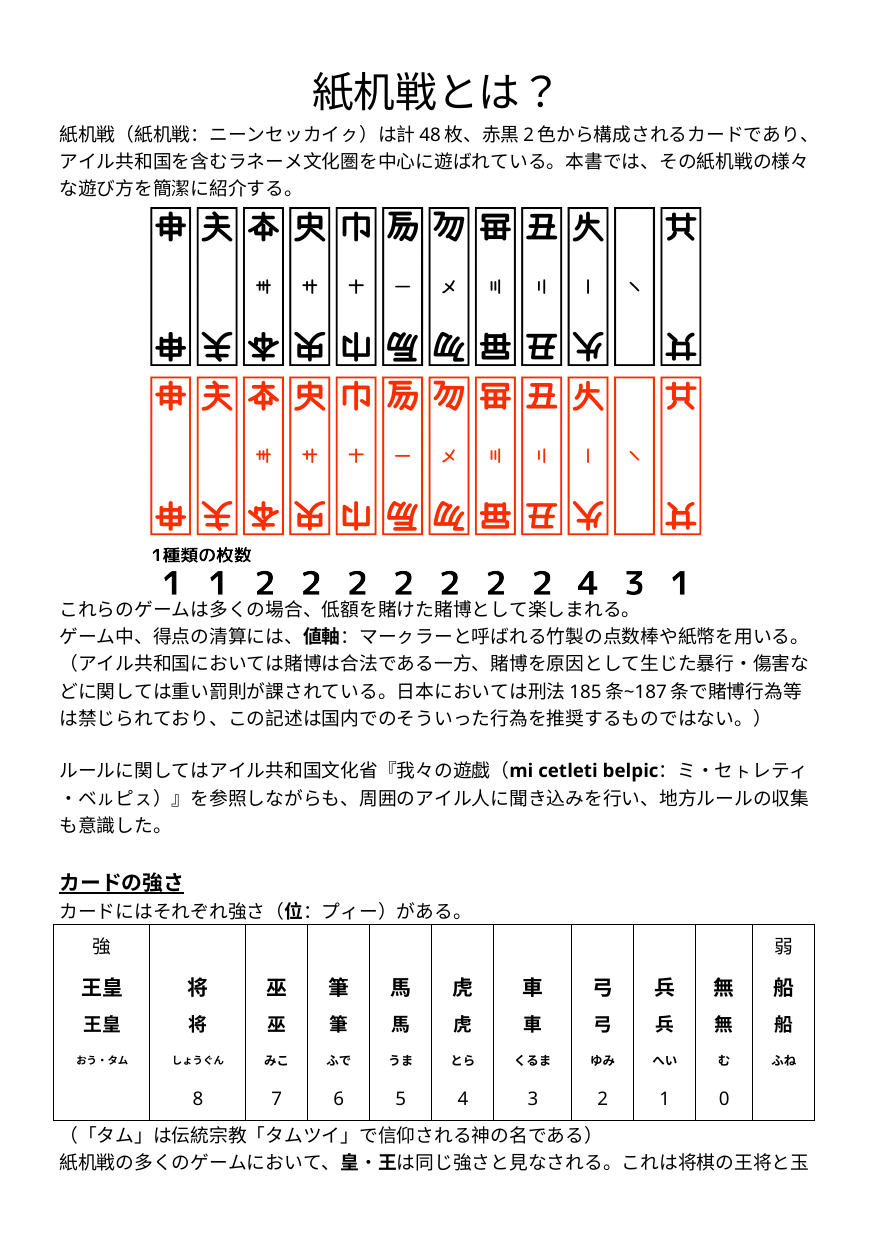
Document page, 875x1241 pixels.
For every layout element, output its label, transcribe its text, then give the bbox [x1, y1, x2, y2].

text カードにはそれぞれ強さ（位：プィー）がある。 [59, 896, 815, 923]
table_cell おう・タム [54, 1043, 149, 1079]
table_cell 車 [494, 1007, 571, 1043]
table_cell 王皇 [54, 970, 149, 1007]
table_cell ゆみ [572, 1043, 633, 1079]
table_cell へい [634, 1043, 695, 1079]
table_cell 車 [494, 970, 571, 1007]
table_cell 無 [696, 970, 752, 1007]
table_cell 8 [150, 1080, 245, 1120]
text 紙机戦とは？ [59, 59, 815, 119]
table_cell [54, 1080, 149, 1120]
table_cell 無 [696, 1007, 752, 1043]
table_header [696, 925, 752, 970]
table_header 弱 [753, 925, 814, 970]
table_cell 弓 [572, 970, 633, 1007]
table_cell 虎 [432, 1007, 493, 1043]
table_cell 2 [572, 1080, 633, 1120]
table_cell 兵 [634, 970, 695, 1007]
table_header [370, 925, 431, 970]
table_cell 1 [634, 1080, 695, 1120]
table_cell 王皇 [54, 1007, 149, 1043]
text （「タム」は伝統宗教「タムツイ」で信仰される神の名である） [59, 1121, 815, 1148]
table_cell 0 [696, 1080, 752, 1120]
text 紙机戦（紙机戦：ニーンセッカイㇰ）は計48枚、赤黒2色から構成されるカードであり、アイル共和国を含むラネーメ文化圏を中心に遊ばれている。本書では、その紙机戦の様々な遊び方を簡潔に紹介する。 [59, 119, 815, 201]
table_cell 3 [494, 1080, 571, 1120]
table_cell 虎 [432, 970, 493, 1007]
table_header [150, 925, 245, 970]
table_cell うま [370, 1043, 431, 1079]
table_header [572, 925, 633, 970]
table_header 強 [54, 925, 149, 970]
table_header [246, 925, 307, 970]
table_cell みこ [246, 1043, 307, 1079]
table_header [494, 925, 571, 970]
text これらのゲームは多くの場合、低額を賭けた賭博として楽しまれる。 [59, 595, 815, 622]
table_cell 馬 [370, 970, 431, 1007]
table_cell 5 [370, 1080, 431, 1120]
text カードの強さ [59, 866, 815, 896]
table_cell とら [432, 1043, 493, 1079]
table_cell 巫 [246, 970, 307, 1007]
table_header [634, 925, 695, 970]
text ルールに関してはアイル共和国文化省『我々の遊戯（mi cetleti belpic：ミ・セㇳレティ・ベㇽピㇲ）』を参照しながらも、周囲のアイル人に聞き込みを行い、地方ルールの収集も意識した。 [59, 756, 815, 838]
table_cell 兵 [634, 1007, 695, 1043]
table_cell 6 [308, 1080, 369, 1120]
picture [150, 207, 715, 595]
table_cell くるま [494, 1043, 571, 1079]
table_cell む [696, 1043, 752, 1079]
table_cell 船 [753, 1007, 814, 1043]
table_cell 巫 [246, 1007, 307, 1043]
table_header [432, 925, 493, 970]
table_cell 将 [150, 1007, 245, 1043]
table_cell 弓 [572, 1007, 633, 1043]
table_header [308, 925, 369, 970]
table_cell 馬 [370, 1007, 431, 1043]
table_cell 筆 [308, 970, 369, 1007]
table_cell しょうぐん [150, 1043, 245, 1079]
table_cell 7 [246, 1080, 307, 1120]
table_cell [753, 1080, 814, 1120]
table_cell ふで [308, 1043, 369, 1079]
table_cell 船 [753, 970, 814, 1007]
table_cell 将 [150, 970, 245, 1007]
text ゲーム中、得点の清算には、値軸：マーㇰラーと呼ばれる竹製の点数棒や紙幣を用いる。（アイル共和国においては賭博は合法である一方、賭博を原因として生じた暴行・傷害などに関しては重い罰則が課されている。日本においては刑法185条~187条で賭博行為等は禁じられており、この記述は国内でのそういった行為を推奨するものではない。） [59, 622, 815, 731]
table_cell ふね [753, 1043, 814, 1079]
table_cell 筆 [308, 1007, 369, 1043]
table_cell 4 [432, 1080, 493, 1120]
text 紙机戦の多くのゲームにおいて、皇・王は同じ強さと見なされる。これは将棋の王将と玉 [59, 1148, 815, 1175]
